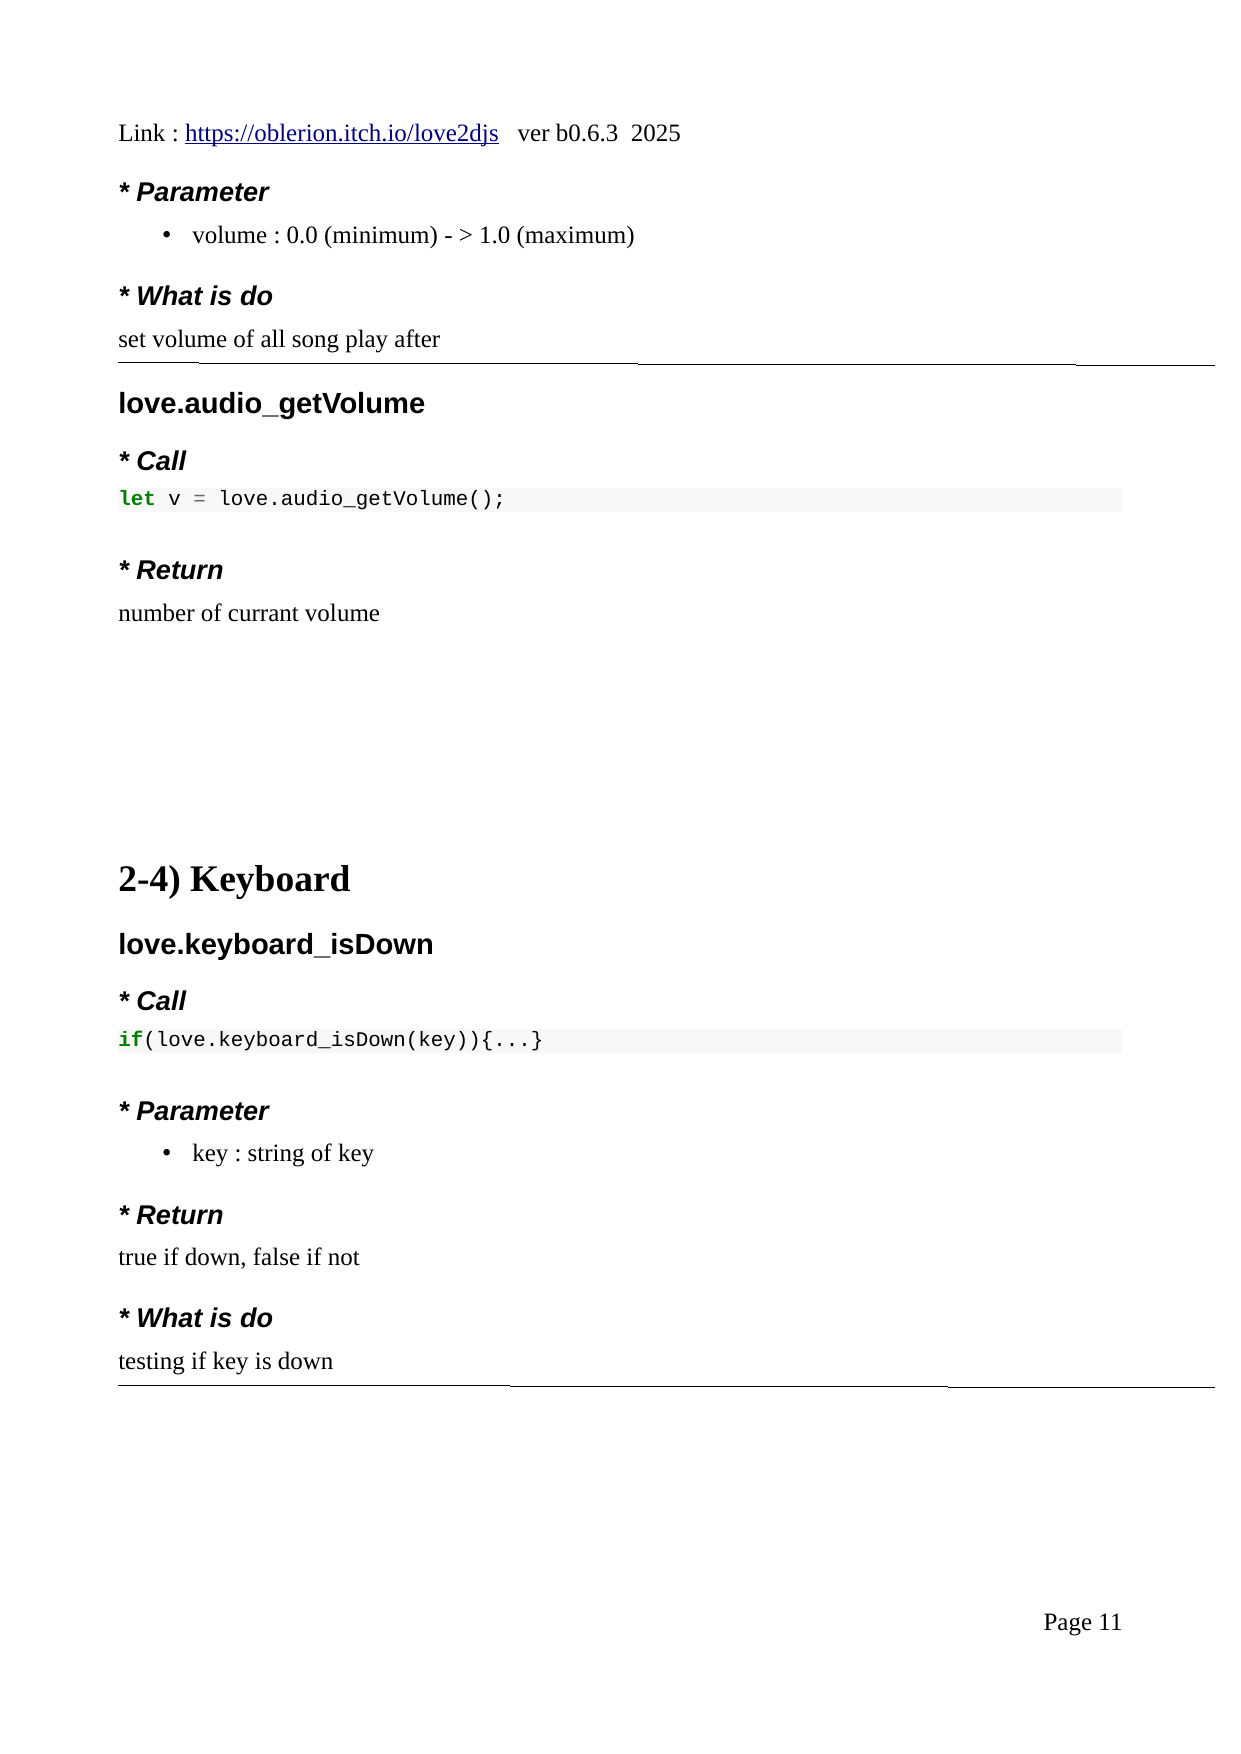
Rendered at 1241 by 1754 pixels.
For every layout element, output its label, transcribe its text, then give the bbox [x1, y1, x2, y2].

text set volume of all song play after [118, 324, 1122, 353]
text if(love.keyboard_isDown(key)){...} [118, 1029, 1122, 1053]
subtitle love.audio_getVolume [118, 386, 1122, 420]
subtitle love.keyboard_isDown [118, 927, 1122, 960]
text testing if key is down [118, 1346, 1122, 1375]
text let v = love.audio_getVolume(); [118, 488, 1122, 512]
subtitle 2-4) Keyboard [118, 857, 1122, 900]
list volume : 0.0 (minimum) - > 1.0 (maximum) [162, 220, 1122, 249]
subtitle * Call [118, 985, 1122, 1017]
subtitle * What is do [118, 280, 1122, 311]
subtitle * Parameter [118, 176, 1122, 208]
text number of currant volume [118, 598, 1122, 627]
subtitle * What is do [118, 1302, 1122, 1334]
subtitle * Parameter [118, 1095, 1122, 1126]
list key : string of key [162, 1138, 1122, 1167]
text true if down, false if not [118, 1242, 1122, 1271]
subtitle * Return [118, 1199, 1122, 1230]
subtitle * Call [118, 445, 1122, 476]
subtitle * Return [118, 554, 1122, 585]
